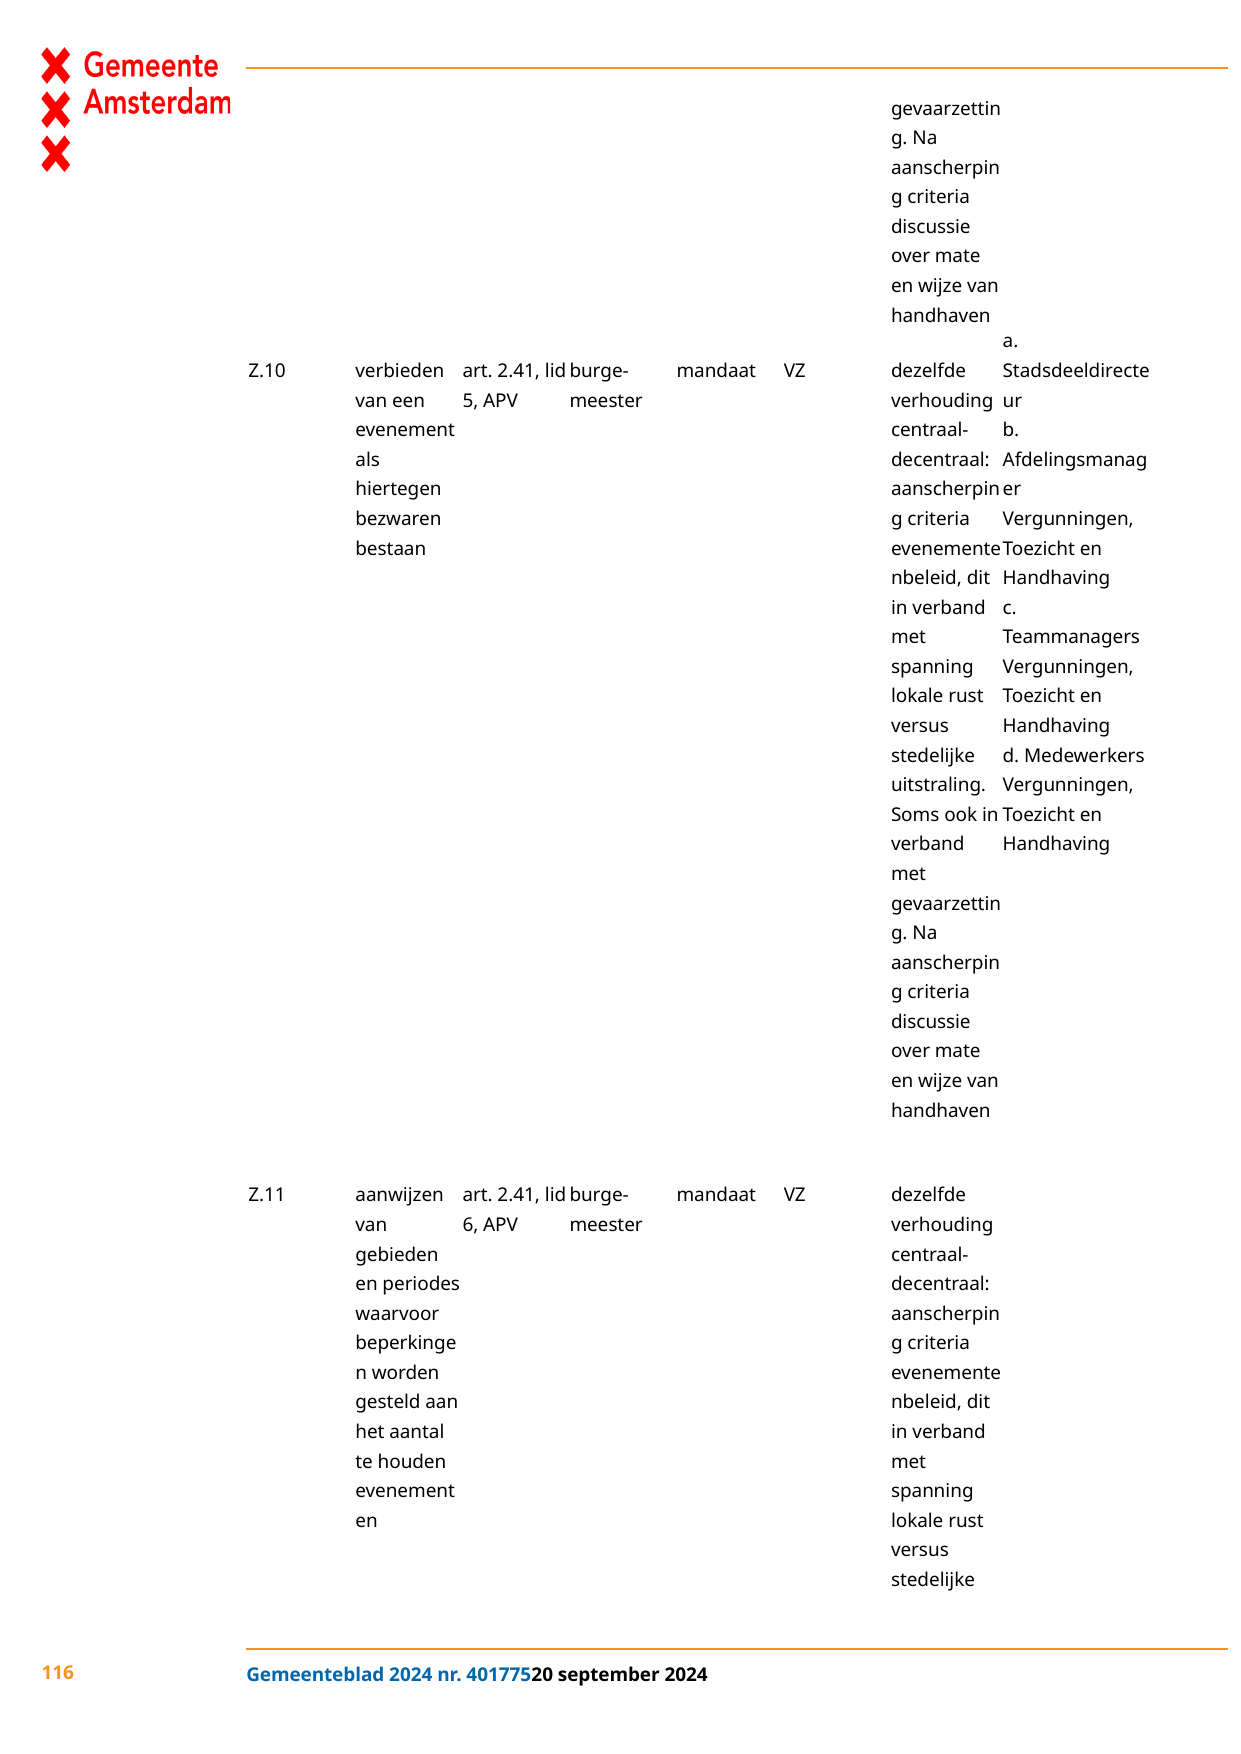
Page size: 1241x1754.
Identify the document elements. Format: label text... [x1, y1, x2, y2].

table_cell aanwijzen van gebieden en periodes waarvoor beperkingen worden gesteld aan het aantal te houden evenementen [355, 1152, 462, 1592]
table_cell VZ [784, 328, 891, 1152]
table_cell dezelfde verhouding centraal-decentraal: aanscherping criteria evenementenbeleid, dit in verband met spanning lokale rust versus stedelijke uitstraling. Soms ook in verband met gevaarzetting. Na aanscherping criteria discussie over mate en wijze van handhaven [891, 328, 1002, 1152]
table_cell [355, 95, 462, 328]
table_cell burge-meester [569, 328, 676, 1152]
table_cell Z.11 [248, 1152, 355, 1592]
table_cell [676, 95, 783, 328]
table_cell mandaat [676, 328, 783, 1152]
table_cell [248, 95, 355, 328]
table_cell [462, 95, 569, 328]
table_cell Z.10 [248, 328, 355, 1152]
table_cell art. 2.41, lid 6, APV [462, 1152, 569, 1592]
table_cell a. Stadsdeeldirecteur b. Afdelingsmanager Vergunningen, Toezicht en Handhaving c. Teammanagers Vergunningen, Toezicht en Handhaving d. Medewerkers Vergunningen, Toezicht en Handhaving [1003, 328, 1152, 1152]
table_cell gevaarzetting. Na aanscherping criteria discussie over mate en wijze van handhaven [891, 95, 1002, 328]
table_cell [1003, 1152, 1152, 1592]
table_cell [569, 95, 676, 328]
table_cell burge-meester [569, 1152, 676, 1592]
table_cell dezelfde verhouding centraal-decentraal: aanscherping criteria evenementenbeleid, dit in verband met spanning lokale rust versus stedelijke [891, 1152, 1002, 1592]
table_cell [784, 95, 891, 328]
table_cell art. 2.41, lid 5, APV [462, 328, 569, 1152]
table_cell [1003, 95, 1152, 328]
table_cell mandaat [676, 1152, 783, 1592]
table_cell verbieden van een evenement als hiertegen bezwaren bestaan [355, 328, 462, 1152]
table_cell VZ [784, 1152, 891, 1592]
picture [41, 47, 231, 172]
